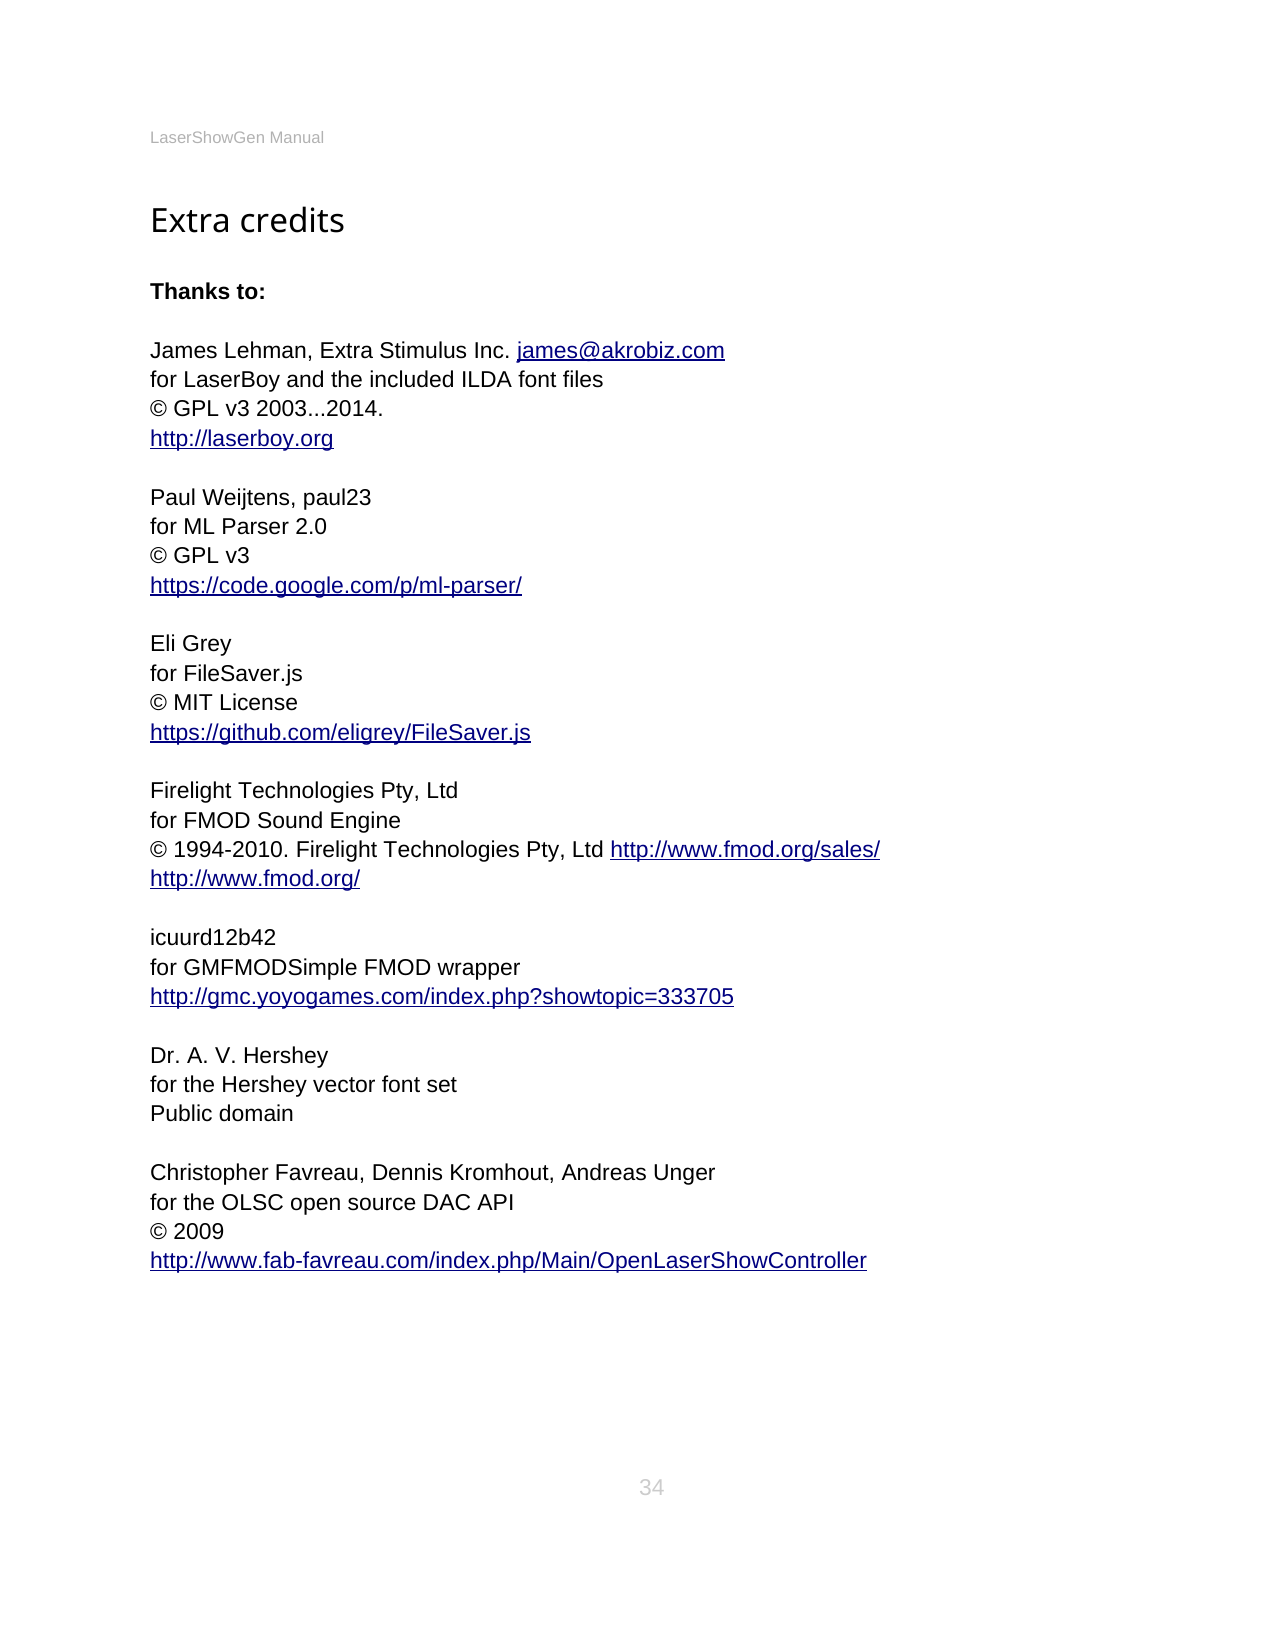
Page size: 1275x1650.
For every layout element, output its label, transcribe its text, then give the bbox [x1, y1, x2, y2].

text for the OLSC open source DAC API [150, 1189, 1153, 1215]
text for FMOD Sound Engine [150, 807, 1153, 833]
text http://www.fab-favreau.com/index.php/Main/OpenLaserShowController [150, 1248, 1153, 1274]
text © GPL v3 2003...2014. [150, 396, 1153, 422]
text icuurd12b42 [150, 925, 1153, 951]
text http://gmc.yoyogames.com/index.php?showtopic=333705 [150, 984, 1153, 1009]
text James Lehman, Extra Stimulus Inc. james@akrobiz.com [150, 337, 1153, 363]
text Eli Grey [150, 631, 1153, 657]
text Dr. A. V. Hershey [150, 1042, 1153, 1068]
text © GPL v3 [150, 543, 1153, 569]
text Firelight Technologies Pty, Ltd [150, 778, 1153, 804]
text for the Hershey vector font set [150, 1072, 1153, 1097]
subtitle Extra credits [150, 197, 1153, 242]
text © 2009 [150, 1219, 1153, 1244]
text https://github.com/eligrey/FileSaver.js [150, 719, 1153, 745]
text © MIT License [150, 690, 1153, 716]
text http://laserboy.org [150, 426, 1153, 451]
text Christopher Favreau, Dennis Kromhout, Andreas Unger [150, 1160, 1153, 1186]
text Paul Weijtens, paul23 [150, 484, 1153, 510]
text http://www.fmod.org/ [150, 866, 1153, 892]
text Public domain [150, 1101, 1153, 1127]
text for LaserBoy and the included ILDA font files [150, 367, 1153, 392]
text Thanks to: [150, 279, 1153, 304]
text https://code.google.com/p/ml-parser/ [150, 572, 1153, 598]
text for ML Parser 2.0 [150, 514, 1153, 539]
text for GMFMODSimple FMOD wrapper [150, 954, 1153, 980]
text © 1994-2010. Firelight Technologies Pty, Ltd http://www.fmod.org/sales/ [150, 837, 1153, 862]
text for FileSaver.js [150, 661, 1153, 686]
